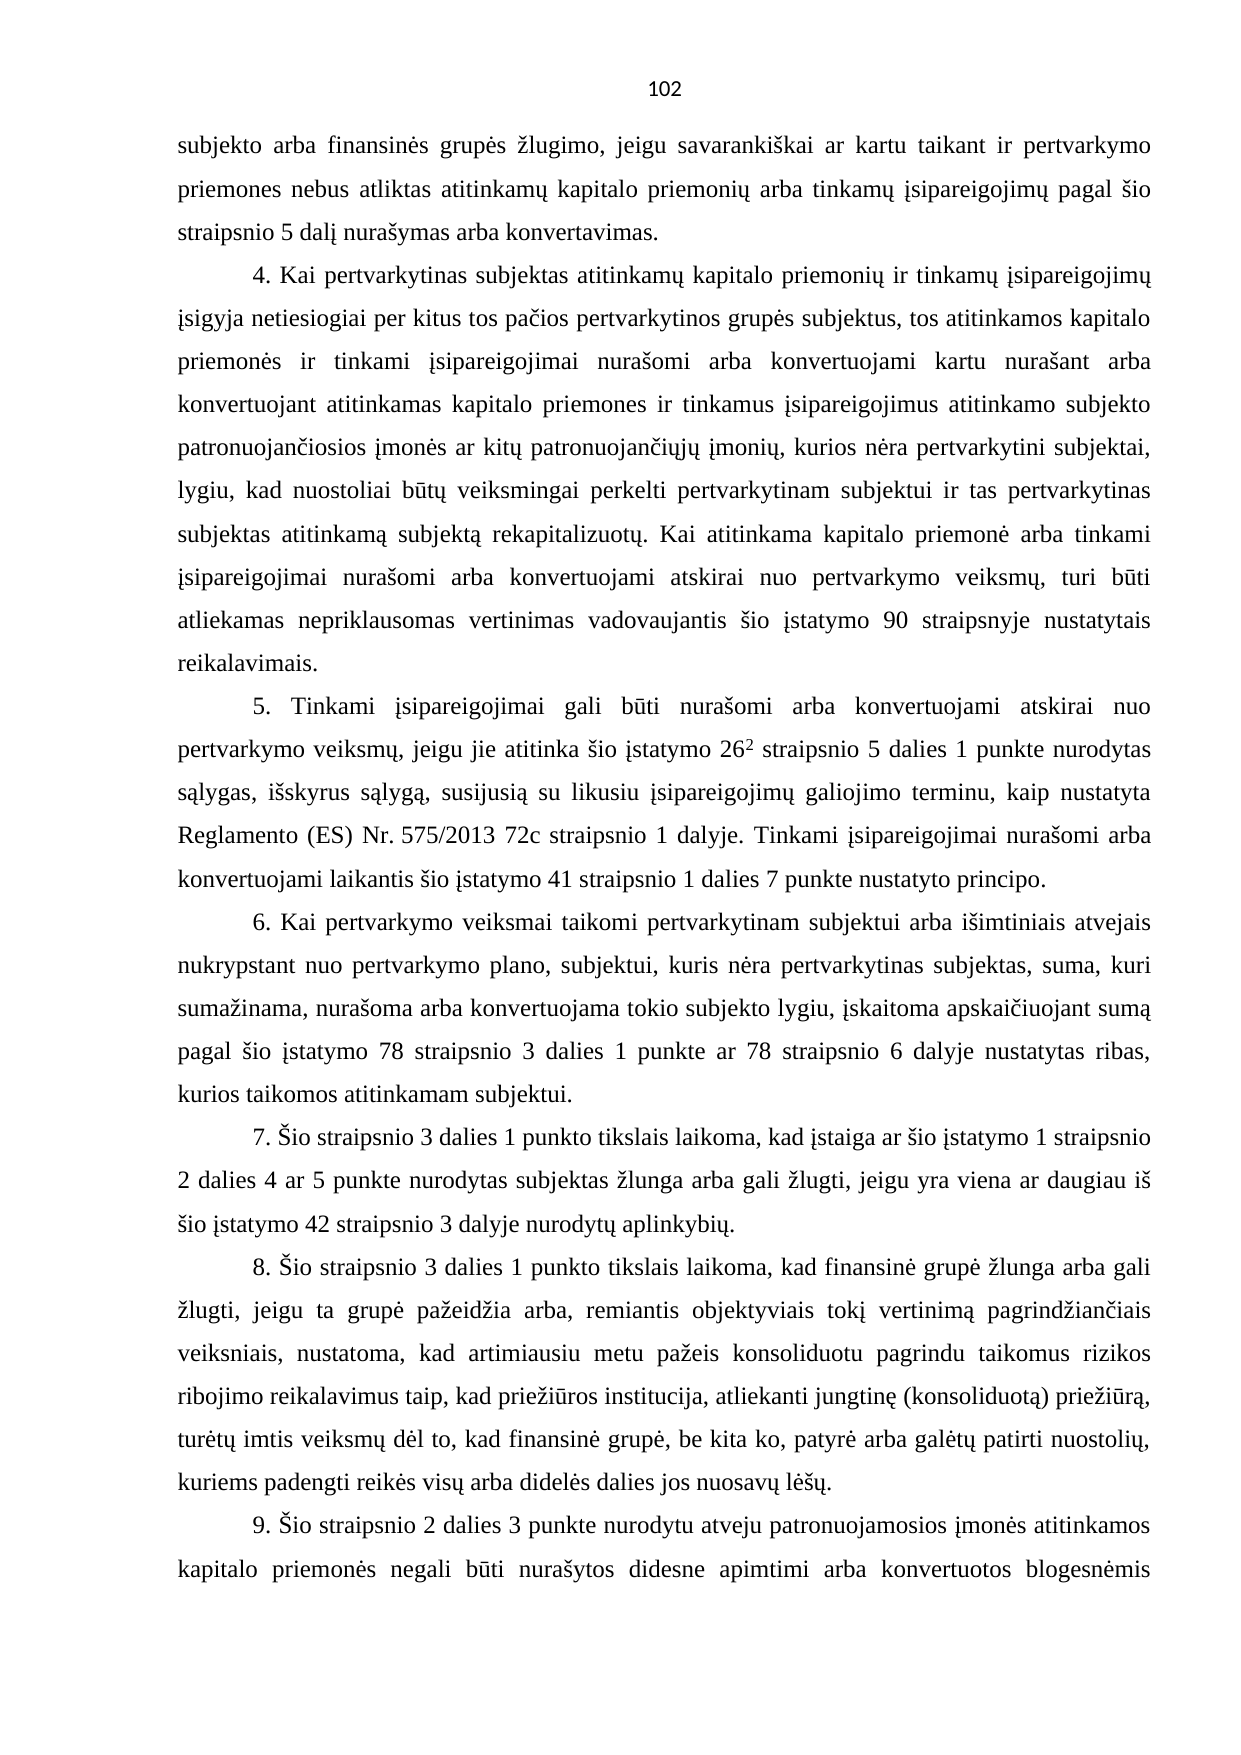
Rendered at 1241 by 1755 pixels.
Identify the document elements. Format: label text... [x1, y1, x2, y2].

text 5. Tinkami įsipareigojimai gali būti nurašomi arba konvertuojami atskirai nuo pertvarkymo veiksmų, jeigu jie atitinka šio įstatymo 262 straipsnio 5 dalies 1 punkte nurodytas sąlygas, išskyrus sąlygą, susijusią su likusiu įsipareigojimų galiojimo terminu, kaip nustatyta Reglamento (ES) Nr. 575/2013 72c straipsnio 1 dalyje. Tinkami įsipareigojimai nurašomi arba konvertuojami laikantis šio įstatymo 41 straipsnio 1 dalies 7 punkte nustatyto principo. [177, 691, 1152, 892]
text 4. Kai pertvarkytinas subjektas atitinkamų kapitalo priemonių ir tinkamų įsipareigojimų įsigyja netiesiogiai per kitus tos pačios pertvarkytinos grupės subjektus, tos atitinkamos kapitalo priemonės ir tinkami įsipareigojimai nurašomi arba konvertuojami kartu nurašant arba konvertuojant atitinkamas kapitalo priemones ir tinkamus įsipareigojimus atitinkamo subjekto patronuojančiosios įmonės ar kitų patronuojančiųjų įmonių, kurios nėra pertvarkytini subjektai, lygiu, kad nuostoliai būtų veiksmingai perkelti pertvarkytinam subjektui ir tas pertvarkytinas subjektas atitinkamą subjektą rekapitalizuotų. Kai atitinkama kapitalo priemonė arba tinkami įsipareigojimai nurašomi arba konvertuojami atskirai nuo pertvarkymo veiksmų, turi būti atliekamas nepriklausomas vertinimas vadovaujantis šio įstatymo 90 straipsnyje nustatytais reikalavimais. [177, 260, 1152, 677]
text 8. Šio straipsnio 3 dalies 1 punkto tikslais laikoma, kad finansinė grupė žlunga arba gali žlugti, jeigu ta grupė pažeidžia arba, remiantis objektyviais tokį vertinimą pagrindžiančiais veiksniais, nustatoma, kad artimiausiu metu pažeis konsoliduotu pagrindu taikomus rizikos ribojimo reikalavimus taip, kad priežiūros institucija, atliekanti jungtinę (konsoliduotą) priežiūrą, turėtų imtis veiksmų dėl to, kad finansinė grupė, be kita ko, patyrė arba galėtų patirti nuostolių, kuriems padengti reikės visų arba didelės dalies jos nuosavų lėšų. [177, 1252, 1152, 1496]
text 9. Šio straipsnio 2 dalies 3 punkte nurodytu atveju patronuojamosios įmonės atitinkamos kapitalo priemonės negali būti nurašytos didesne apimtimi arba konvertuotos blogesnėmis [177, 1511, 1152, 1582]
text subjekto arba finansinės grupės žlugimo, jeigu savarankiškai ar kartu taikant ir pertvarkymo priemones nebus atliktas atitinkamų kapitalo priemonių arba tinkamų įsipareigojimų pagal šio straipsnio 5 dalį nurašymas arba konvertavimas. [177, 131, 1152, 246]
text 6. Kai pertvarkymo veiksmai taikomi pertvarkytinam subjektui arba išimtiniais atvejais nukrypstant nuo pertvarkymo plano, subjektui, kuris nėra pertvarkytinas subjektas, suma, kuri sumažinama, nurašoma arba konvertuojama tokio subjekto lygiu, įskaitoma apskaičiuojant sumą pagal šio įstatymo 78 straipsnio 3 dalies 1 punkte ar 78 straipsnio 6 dalyje nustatytas ribas, kurios taikomos atitinkamam subjektui. [177, 907, 1152, 1108]
text 7. Šio straipsnio 3 dalies 1 punkto tikslais laikoma, kad įstaiga ar šio įstatymo 1 straipsnio 2 dalies 4 ar 5 punkte nurodytas subjektas žlunga arba gali žlugti, jeigu yra viena ar daugiau iš šio įstatymo 42 straipsnio 3 dalyje nurodytų aplinkybių. [177, 1122, 1152, 1237]
